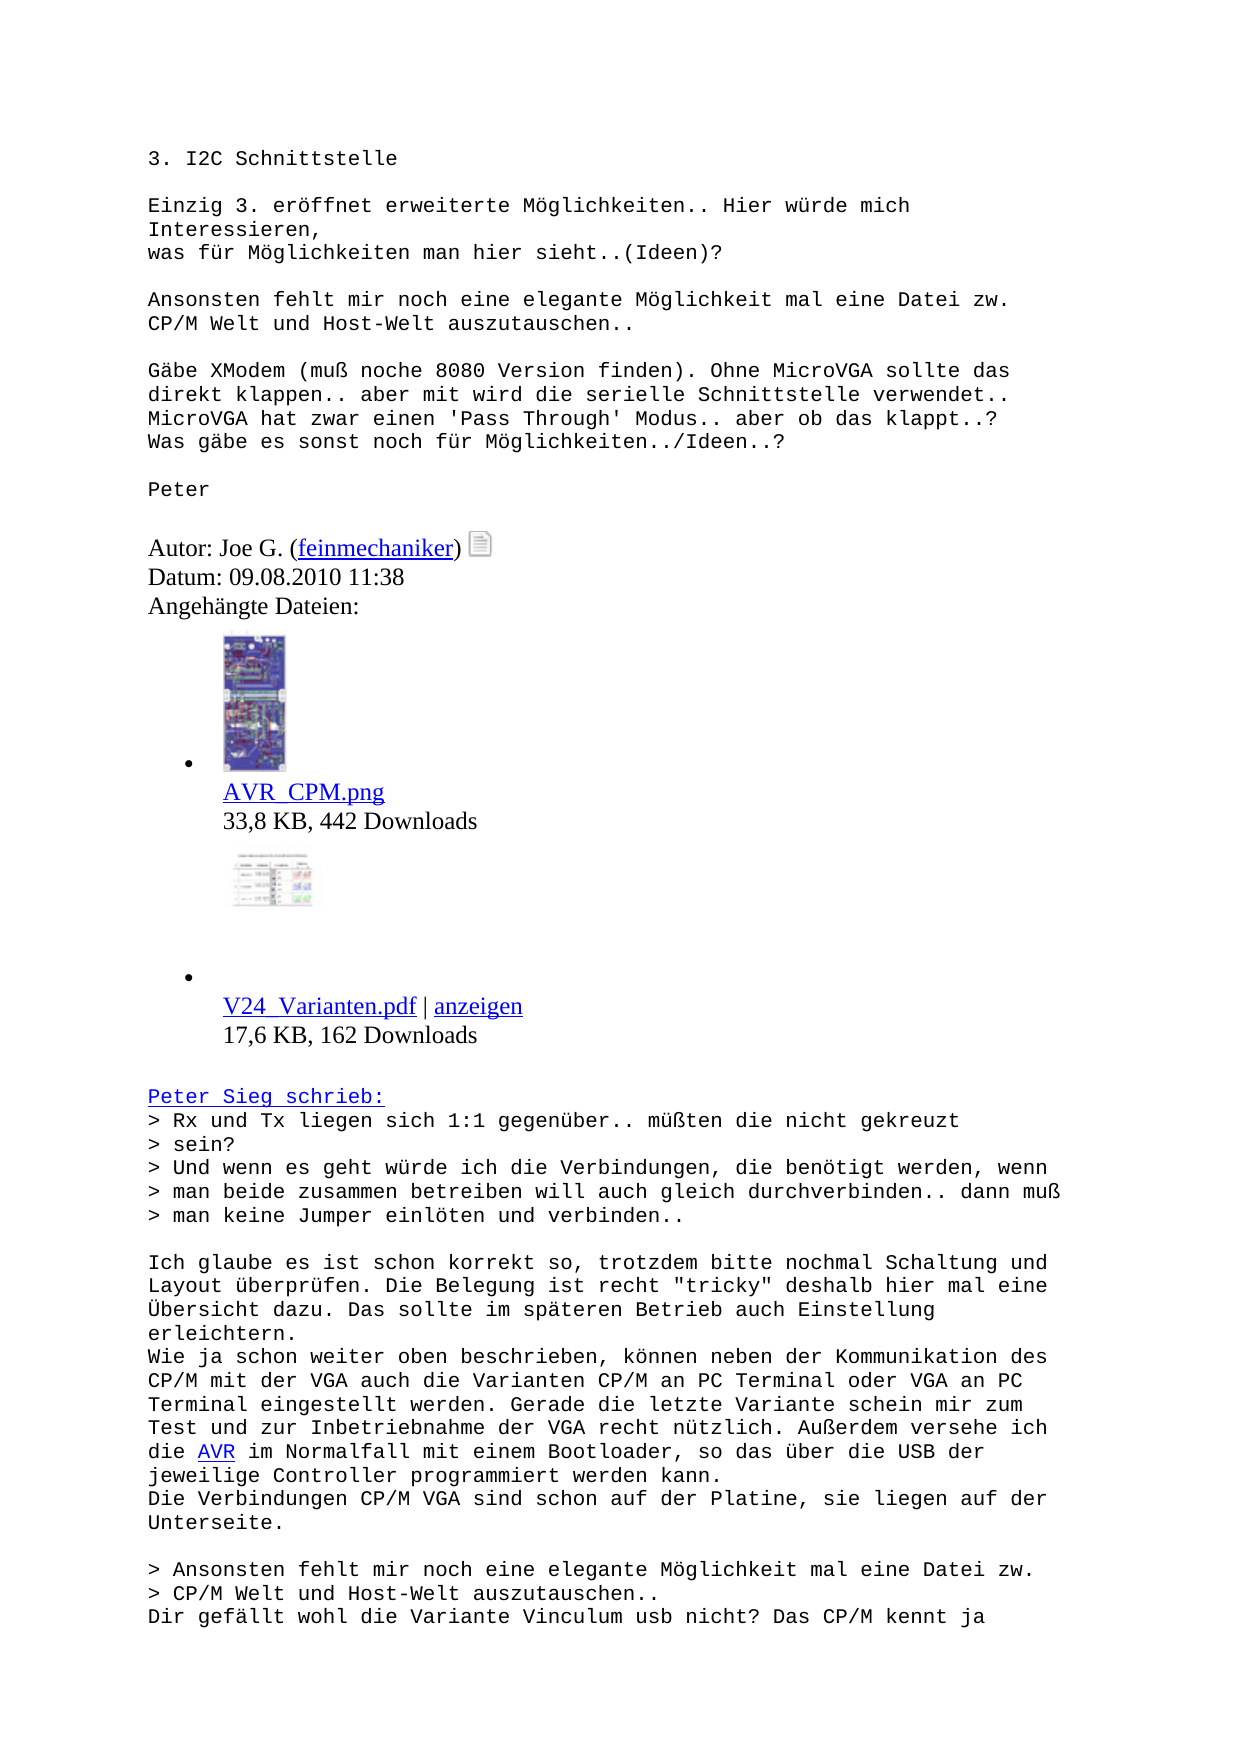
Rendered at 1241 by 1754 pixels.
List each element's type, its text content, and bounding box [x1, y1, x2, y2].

text Ich glaube es ist schon korrekt so, trotzdem bitte nochmal Schaltung und [148, 1252, 1093, 1276]
text > sein? [148, 1134, 1093, 1157]
text > Rx und Tx liegen sich 1:1 gegenüber.. müßten die nicht gekreuzt [148, 1110, 1093, 1134]
text Interessieren, [148, 218, 1093, 242]
picture [222, 630, 288, 772]
text Test und zur Inbetriebnahme der VGA recht nützlich. Außerdem versehe ich [148, 1417, 1093, 1441]
text Angehängte Dateien: [148, 591, 1093, 619]
text Einzig 3. eröffnet erweiterte Möglichkeiten.. Hier würde mich [148, 195, 1093, 218]
text Unterseite. [148, 1512, 1093, 1536]
text Autor: Joe G. (feinmechaniker) [148, 531, 1093, 562]
text Peter Sieg schrieb: [148, 1086, 1093, 1110]
picture [467, 531, 494, 557]
text CP/M mit der VGA auch die Varianten CP/M an PC Terminal oder VGA an PC [148, 1370, 1093, 1394]
list V24_Varianten.pdf | anzeigen 17,6 KB, 162 Downloads [185, 963, 1093, 1047]
text die AVR im Normalfall mit einem Bootloader, so das über die USB der [148, 1441, 1093, 1465]
text Datum: 09.08.2010 11:38 [148, 562, 1093, 591]
text Layout überprüfen. Die Belegung ist recht "tricky" deshalb hier mal eine [148, 1276, 1093, 1299]
text direkt klappen.. aber mit wird die serielle Schnittstelle verwendet.. [148, 384, 1093, 408]
text > man beide zusammen betreiben will auch gleich durchverbinden.. dann muß [148, 1181, 1093, 1204]
list AVR_CPM.png 33,8 KB, 442 Downloads [185, 749, 1093, 833]
picture [222, 843, 324, 986]
text Die Verbindungen CP/M VGA sind schon auf der Platine, sie liegen auf der [148, 1488, 1093, 1512]
text Ansonsten fehlt mir noch eine elegante Möglichkeit mal eine Datei zw. [148, 289, 1093, 313]
text CP/M Welt und Host-Welt auszutauschen.. [148, 313, 1093, 337]
text Peter [148, 479, 1093, 502]
text was für Möglichkeiten man hier sieht..(Ideen)? [148, 242, 1093, 266]
text 3. I2C Schnittstelle [148, 148, 1093, 171]
text > Ansonsten fehlt mir noch eine elegante Möglichkeit mal eine Datei zw. [148, 1559, 1093, 1583]
text > man keine Jumper einlöten und verbinden.. [148, 1204, 1093, 1228]
text > CP/M Welt und Host-Welt auszutauschen.. [148, 1583, 1093, 1607]
text jeweilige Controller programmiert werden kann. [148, 1465, 1093, 1488]
text MicroVGA hat zwar einen 'Pass Through' Modus.. aber ob das klappt..? [148, 408, 1093, 431]
text Terminal eingestellt werden. Gerade die letzte Variante schein mir zum [148, 1394, 1093, 1417]
text Dir gefällt wohl die Variante Vinculum usb nicht? Das CP/M kennt ja [148, 1607, 1093, 1630]
text > Und wenn es geht würde ich die Verbindungen, die benötigt werden, wenn [148, 1157, 1093, 1181]
text erleichtern. [148, 1323, 1093, 1346]
text Gäbe XModem (muß noche 8080 Version finden). Ohne MicroVGA sollte das [148, 360, 1093, 384]
text Wie ja schon weiter oben beschrieben, können neben der Kommunikation des [148, 1346, 1093, 1370]
text Übersicht dazu. Das sollte im späteren Betrieb auch Einstellung [148, 1299, 1093, 1323]
text Was gäbe es sonst noch für Möglichkeiten../Ideen..? [148, 431, 1093, 455]
